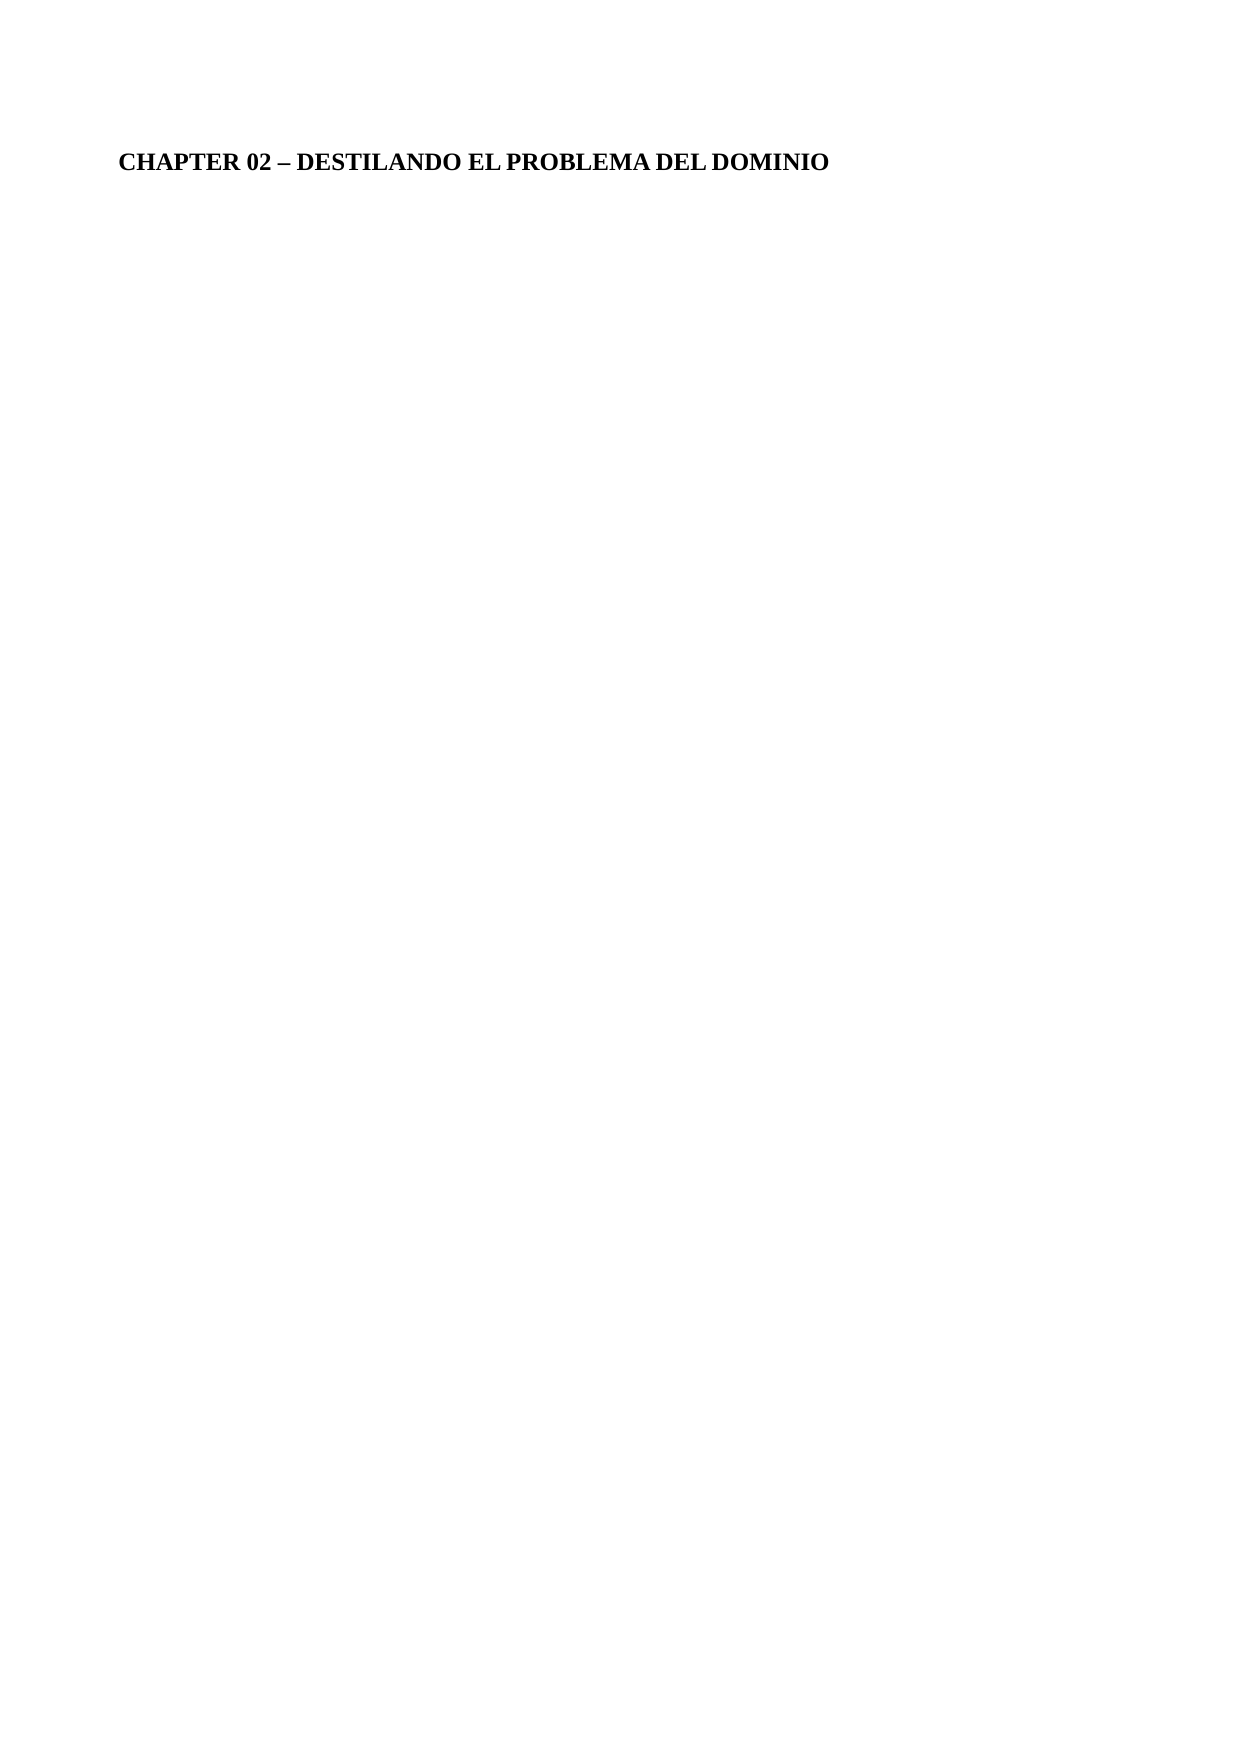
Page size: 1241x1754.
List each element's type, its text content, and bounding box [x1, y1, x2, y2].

text CHAPTER 02 – DESTILANDO EL PROBLEMA DEL DOMINIO [118, 147, 1122, 176]
